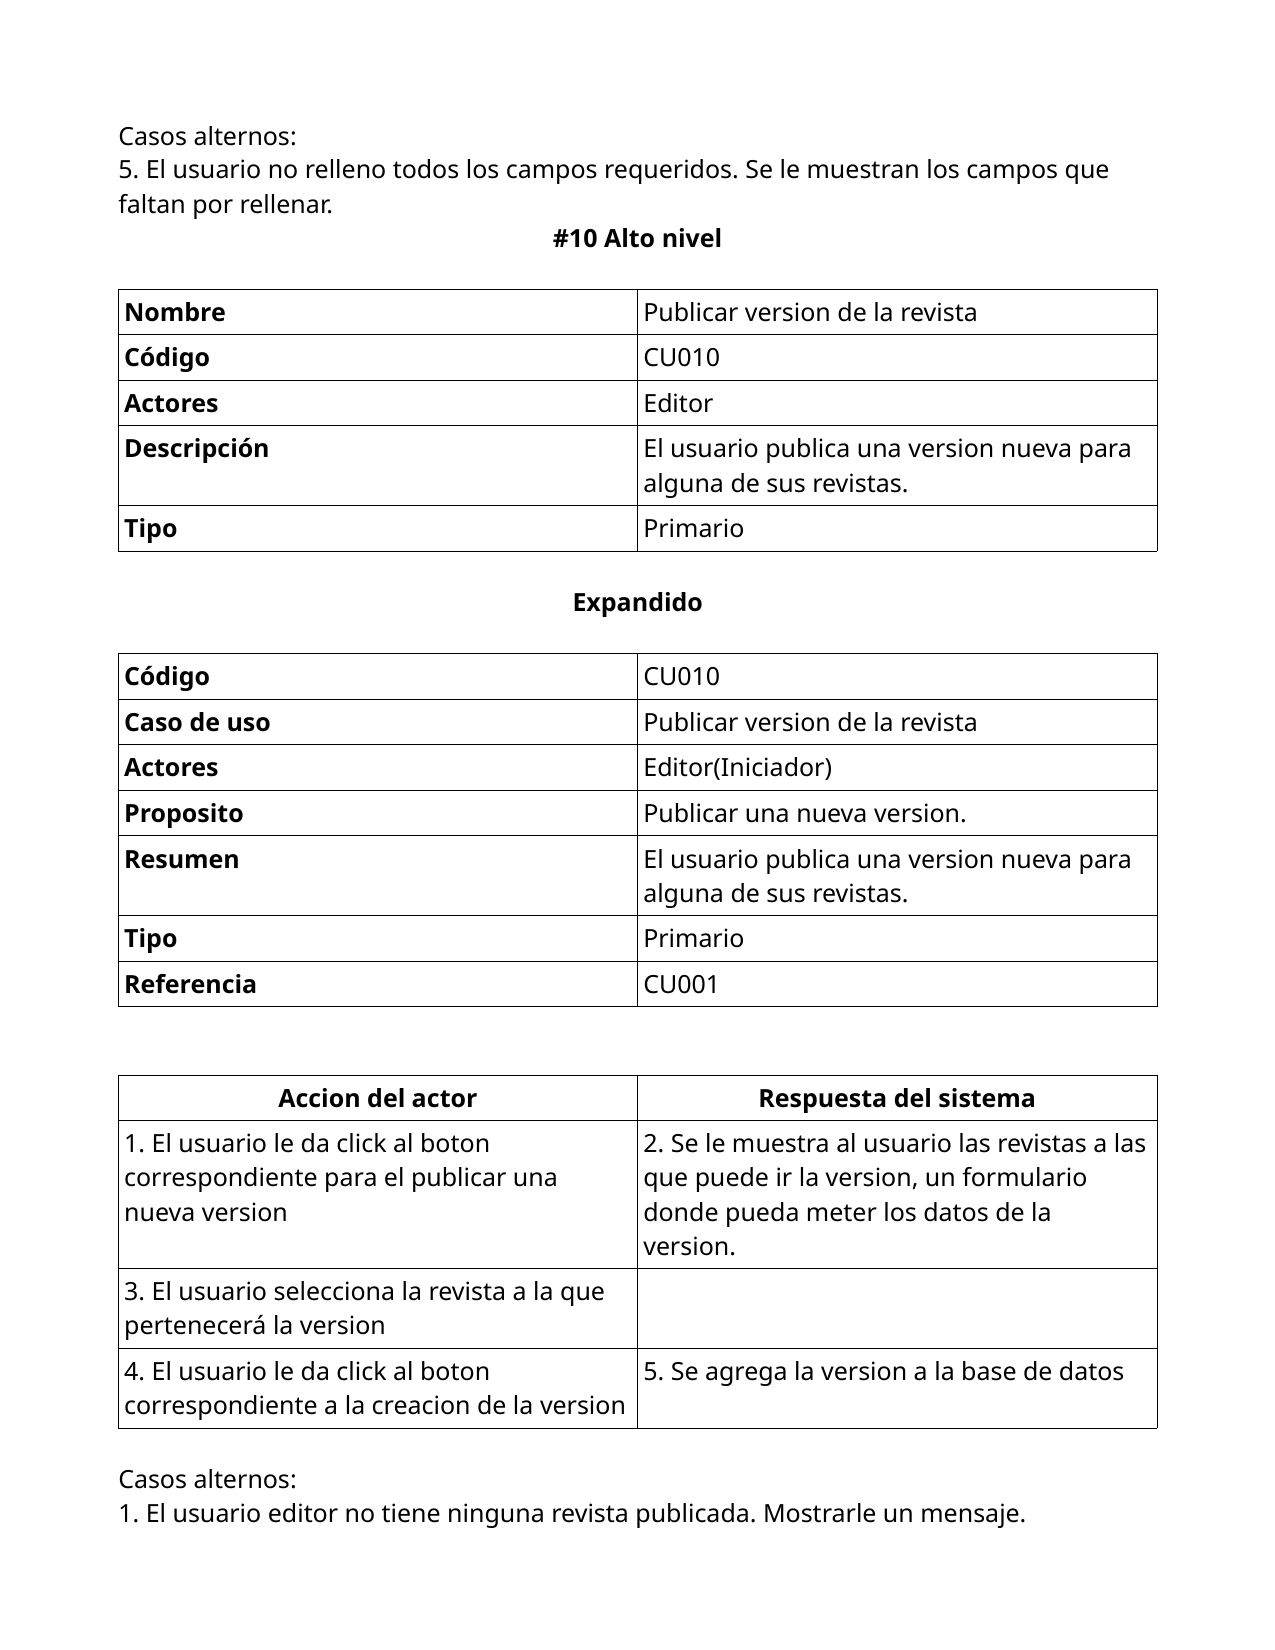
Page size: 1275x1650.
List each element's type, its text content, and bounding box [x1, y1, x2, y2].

table_cell Publicar version de la revista [638, 700, 1157, 744]
table_header Publicar version de la revista [638, 290, 1157, 334]
text Casos alternos: [118, 1462, 1157, 1496]
table_cell Referencia [119, 962, 637, 1006]
table_cell Descripción [119, 426, 637, 505]
table_cell 3. El usuario selecciona la revista a la que pertenecerá la version [119, 1269, 637, 1348]
table_cell Caso de uso [119, 700, 637, 744]
table_cell 2. Se le muestra al usuario las revistas a las que puede ir la version, un formulario donde pueda meter los datos de la version. [638, 1121, 1157, 1268]
text 5. El usuario no relleno todos los campos requeridos. Se le muestran los campos que faltan por rellenar. [118, 152, 1157, 220]
text Expandido [118, 585, 1157, 619]
text 1. El usuario editor no tiene ninguna revista publicada. Mostrarle un mensaje. [118, 1496, 1157, 1530]
table_cell Editor(Iniciador) [638, 745, 1157, 790]
table_header Respuesta del sistema [638, 1076, 1157, 1120]
text #10 Alto nivel [118, 220, 1157, 254]
table_cell Resumen [119, 836, 637, 915]
table_cell Proposito [119, 791, 637, 835]
text Casos alternos: [118, 118, 1157, 152]
table_cell CU010 [638, 335, 1157, 380]
table_cell 5. Se agrega la version a la base de datos [638, 1349, 1157, 1427]
table_cell 1. El usuario le da click al boton correspondiente para el publicar una nueva version [119, 1121, 637, 1268]
table_header Código [119, 654, 637, 698]
table_cell 4. El usuario le da click al boton correspondiente a la creacion de la version [119, 1349, 637, 1427]
table_cell El usuario publica una version nueva para alguna de sus revistas. [638, 426, 1157, 505]
table_cell El usuario publica una version nueva para alguna de sus revistas. [638, 836, 1157, 915]
table_cell [638, 1269, 1157, 1348]
table_header Accion del actor [119, 1076, 637, 1120]
table_cell CU001 [638, 962, 1157, 1006]
table_header CU010 [638, 654, 1157, 698]
table_cell Tipo [119, 506, 637, 551]
table_cell Primario [638, 506, 1157, 551]
table_cell Actores [119, 381, 637, 425]
table_header Nombre [119, 290, 637, 334]
table_cell Publicar una nueva version. [638, 791, 1157, 835]
table_cell Código [119, 335, 637, 380]
table_cell Tipo [119, 916, 637, 961]
table_cell Primario [638, 916, 1157, 961]
table_cell Actores [119, 745, 637, 790]
table_cell Editor [638, 381, 1157, 425]
